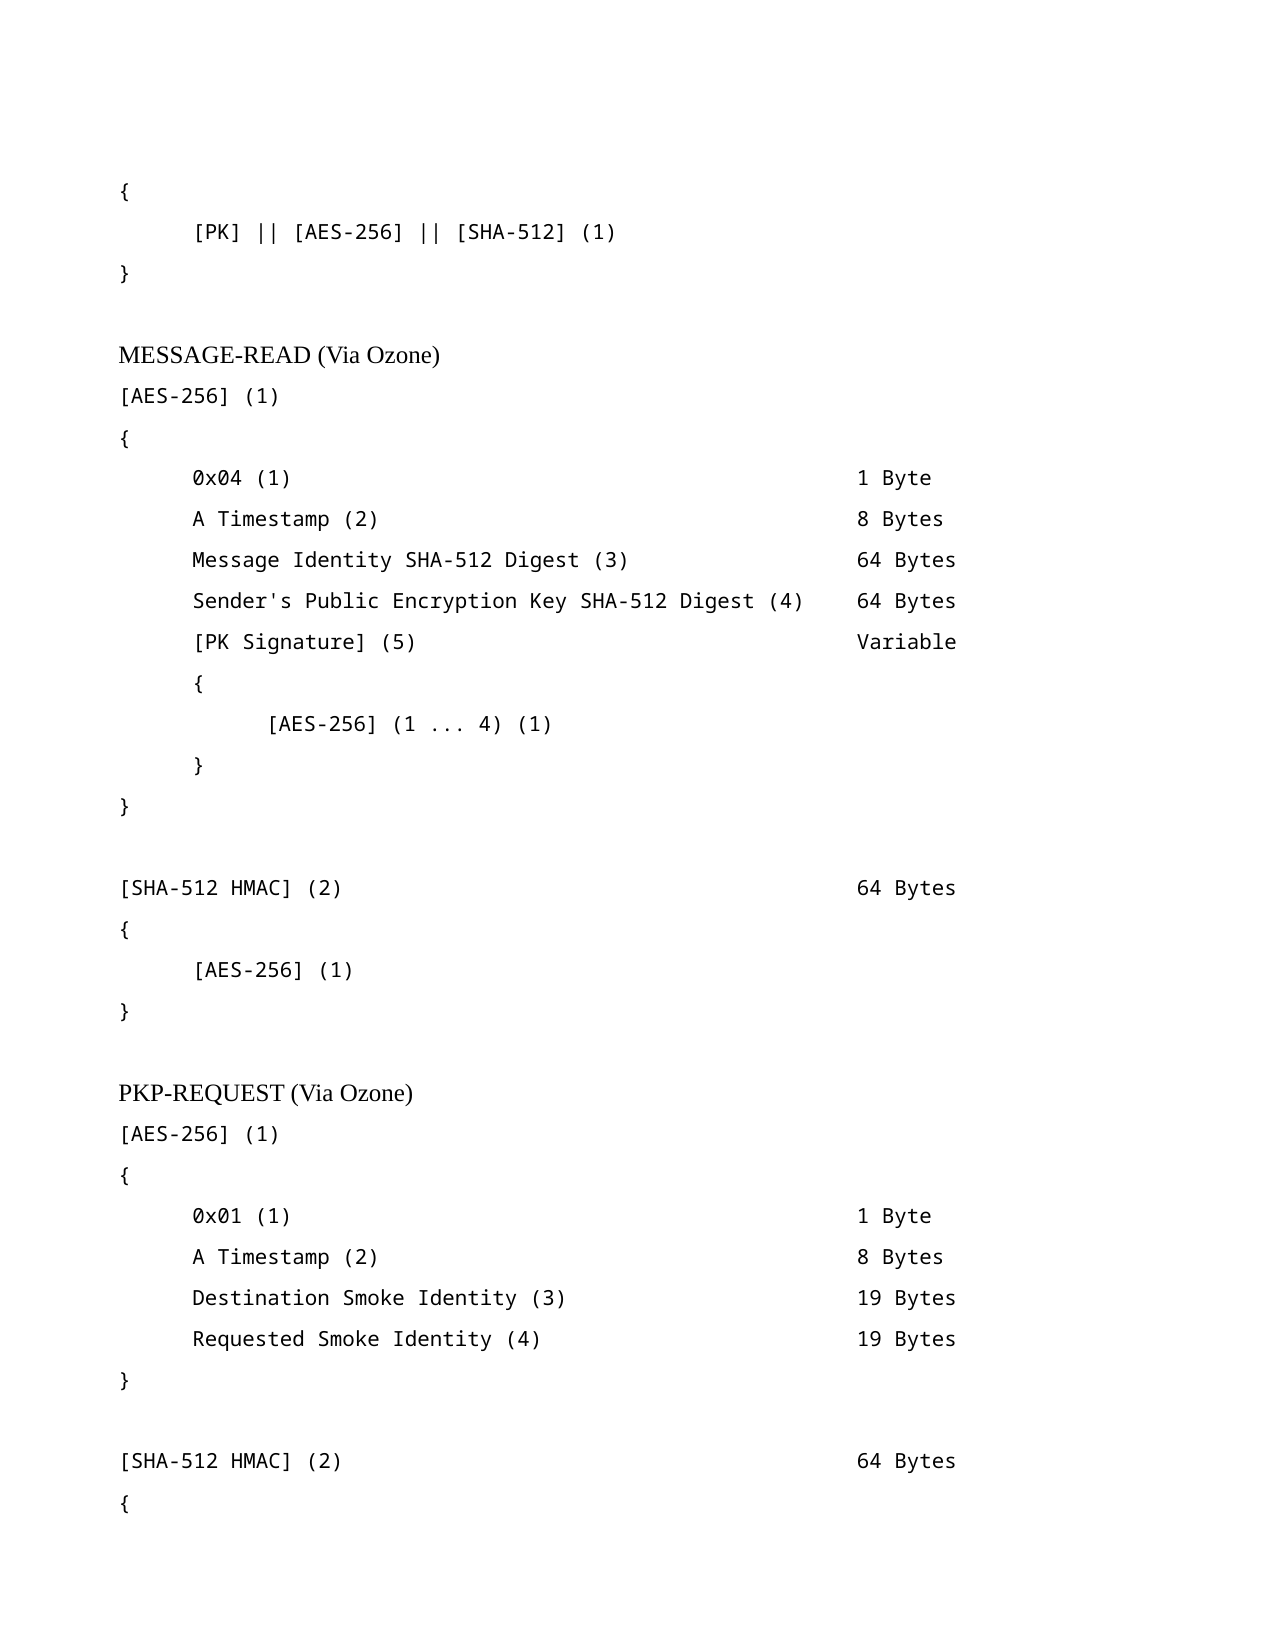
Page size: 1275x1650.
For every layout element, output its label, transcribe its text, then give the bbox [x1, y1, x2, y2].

text Requested Smoke Identity (4) 19 Bytes [118, 1324, 1157, 1352]
text PKP-REQUEST (Via Ozone) [118, 1078, 1157, 1107]
text [SHA-512 HMAC] (2) 64 Bytes [118, 1447, 1157, 1475]
text { [118, 914, 1157, 942]
text { [118, 1160, 1157, 1188]
text Message Identity SHA-512 Digest (3) 64 Bytes [118, 545, 1157, 574]
text 0x04 (1) 1 Byte [118, 463, 1157, 492]
text { [118, 176, 1157, 205]
text [AES-256] (1) [118, 955, 1157, 983]
text A Timestamp (2) 8 Bytes [118, 504, 1157, 533]
text { [118, 423, 1157, 451]
text } [118, 996, 1157, 1024]
text A Timestamp (2) 8 Bytes [118, 1242, 1157, 1270]
text Destination Smoke Identity (3) 19 Bytes [118, 1283, 1157, 1311]
text MESSAGE-READ (Via Ozone) [118, 340, 1157, 369]
text } [118, 258, 1157, 287]
text [SHA-512 HMAC] (2) 64 Bytes [118, 873, 1157, 901]
text [AES-256] (1) [118, 1119, 1157, 1148]
text [PK] || [AES-256] || [SHA-512] (1) [118, 217, 1157, 246]
text [PK Signature] (5) Variable [118, 627, 1157, 656]
text 0x01 (1) 1 Byte [118, 1201, 1157, 1229]
text { [118, 1488, 1157, 1516]
text { [118, 668, 1157, 697]
text [AES-256] (1 ... 4) (1) [118, 709, 1157, 738]
text Sender's Public Encryption Key SHA-512 Digest (4) 64 Bytes [118, 586, 1157, 615]
text [AES-256] (1) [118, 382, 1157, 410]
text } [118, 791, 1157, 819]
text } [118, 1365, 1157, 1393]
text } [118, 750, 1157, 778]
